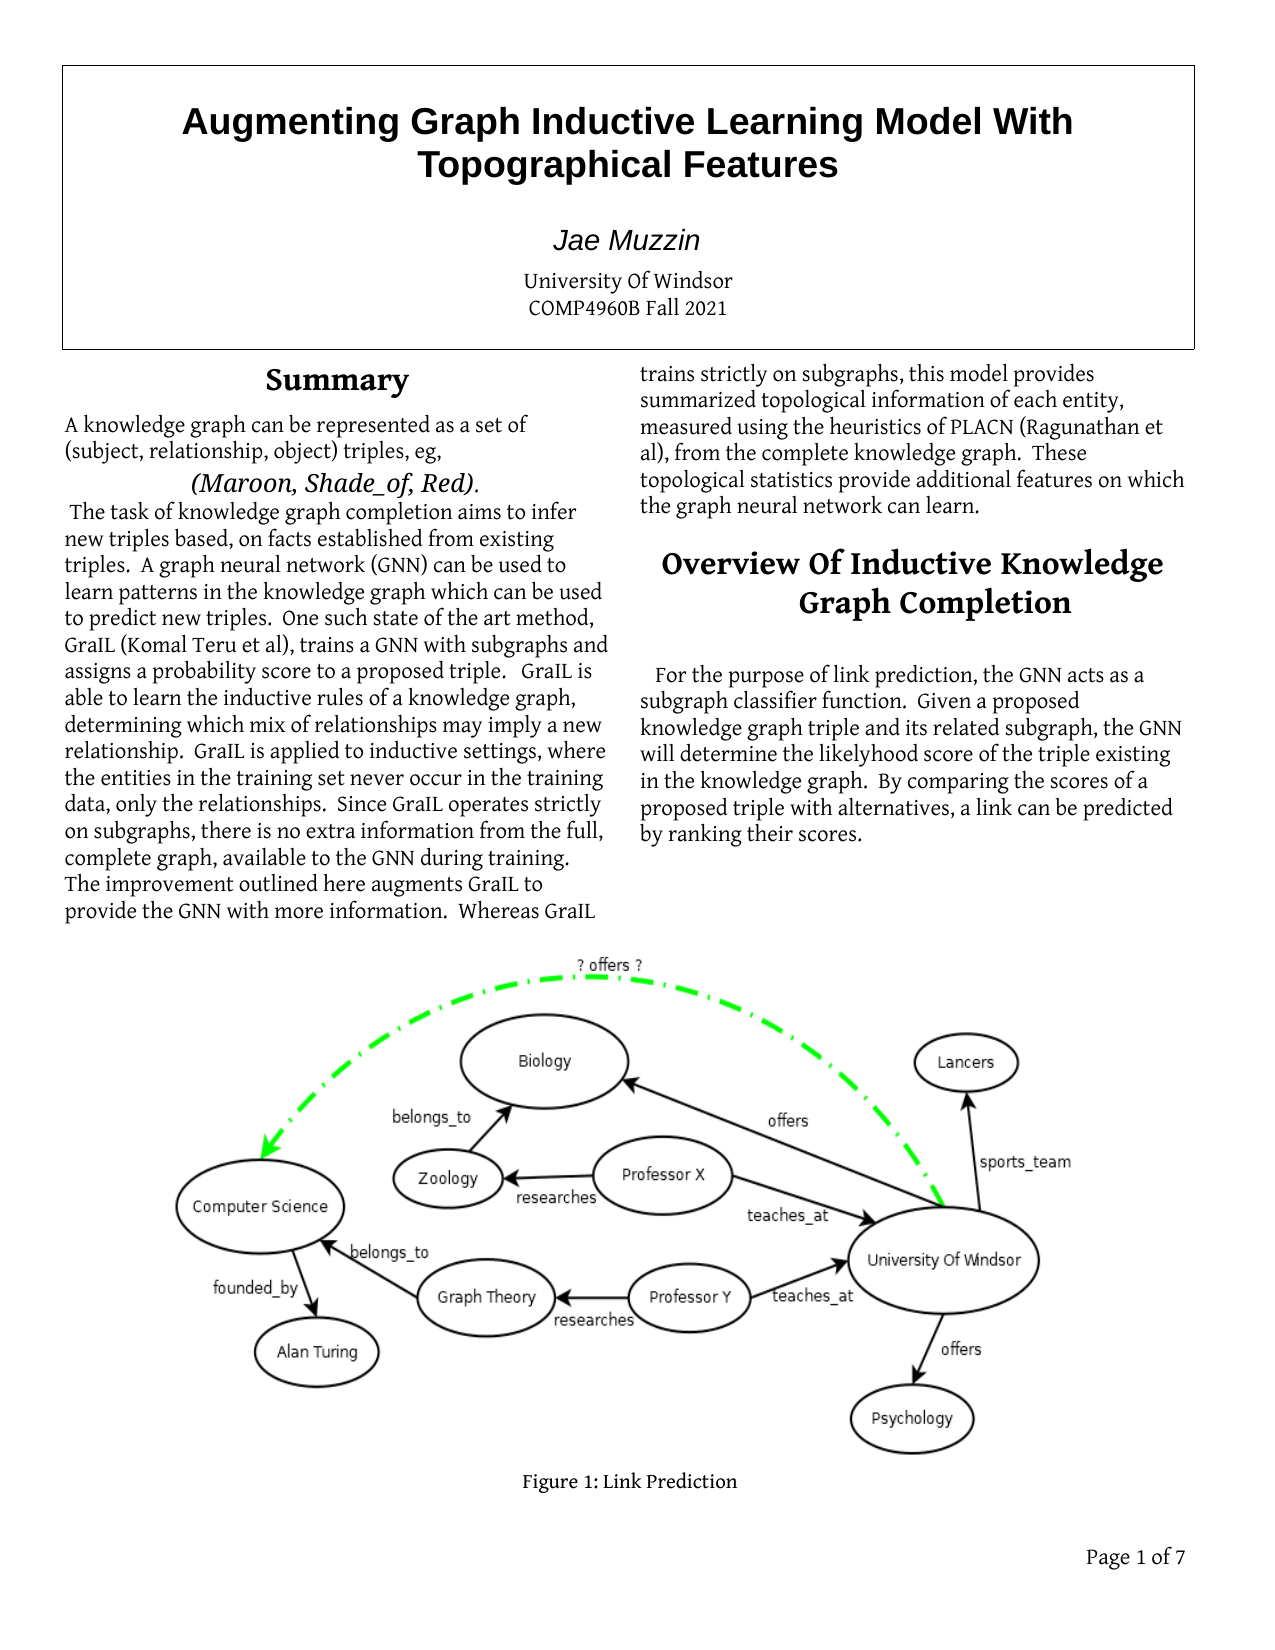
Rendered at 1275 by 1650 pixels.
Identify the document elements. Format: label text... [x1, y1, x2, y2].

text The task of knowledge graph completion aims to infer new triples based, on facts established from existing triples. A graph neural network (GNN) can be used to learn patterns in the knowledge graph which can be used to predict new triples. One such state of the art method, GraIL (Komal Teru et al), trains a GNN with subgraphs and assigns a probability score to a proposed triple. GraIL is able to learn the inductive rules of a knowledge graph, determining which mix of relationships may imply a new relationship. GraIL is applied to inductive settings, where the entities in the training set never occur in the training data, only the relationships. Since GraIL operates strictly on subgraphs, there is no extra information from the full, complete graph, available to the GNN during training. The improvement outlined here augments GraIL to provide the GNN with more information. Whereas GraIL [64, 499, 610, 924]
subtitle Overview Of Inductive Knowledge Graph Completion [640, 545, 1186, 623]
text trains strictly on subgraphs, this model provides summarized topological information of each entity, measured using the heuristics of PLACN (Ragunathan et al), from the complete knowledge graph. These topological statistics provide additional features on which the graph neural network can learn. [640, 350, 1186, 520]
subtitle [63, 66, 1194, 349]
picture [171, 957, 1088, 1470]
subtitle Jae Muzzin [71, 223, 1185, 256]
text Figure 1: Link Prediction [149, 945, 1110, 1494]
text (Maroon, Shade_of, Red). [64, 466, 610, 499]
text University Of Windsor COMP4960B Fall 2021 [71, 269, 1185, 322]
text For the purpose of link prediction, the GNN acts as a subgraph classifier function. Given a proposed knowledge graph triple and its related subgraph, the GNN will determine the likelyhood score of the triple existing in the knowledge graph. By comparing the scores of a proposed triple with alternatives, a link can be predicted by ranking their scores. [640, 662, 1186, 848]
title Augmenting Graph Inductive Learning Model With Topographical Features [71, 99, 1185, 185]
text A knowledge graph can be represented as a set of (subject, relationship, object) triples, eg, [64, 412, 610, 466]
subtitle Summary [64, 350, 610, 400]
